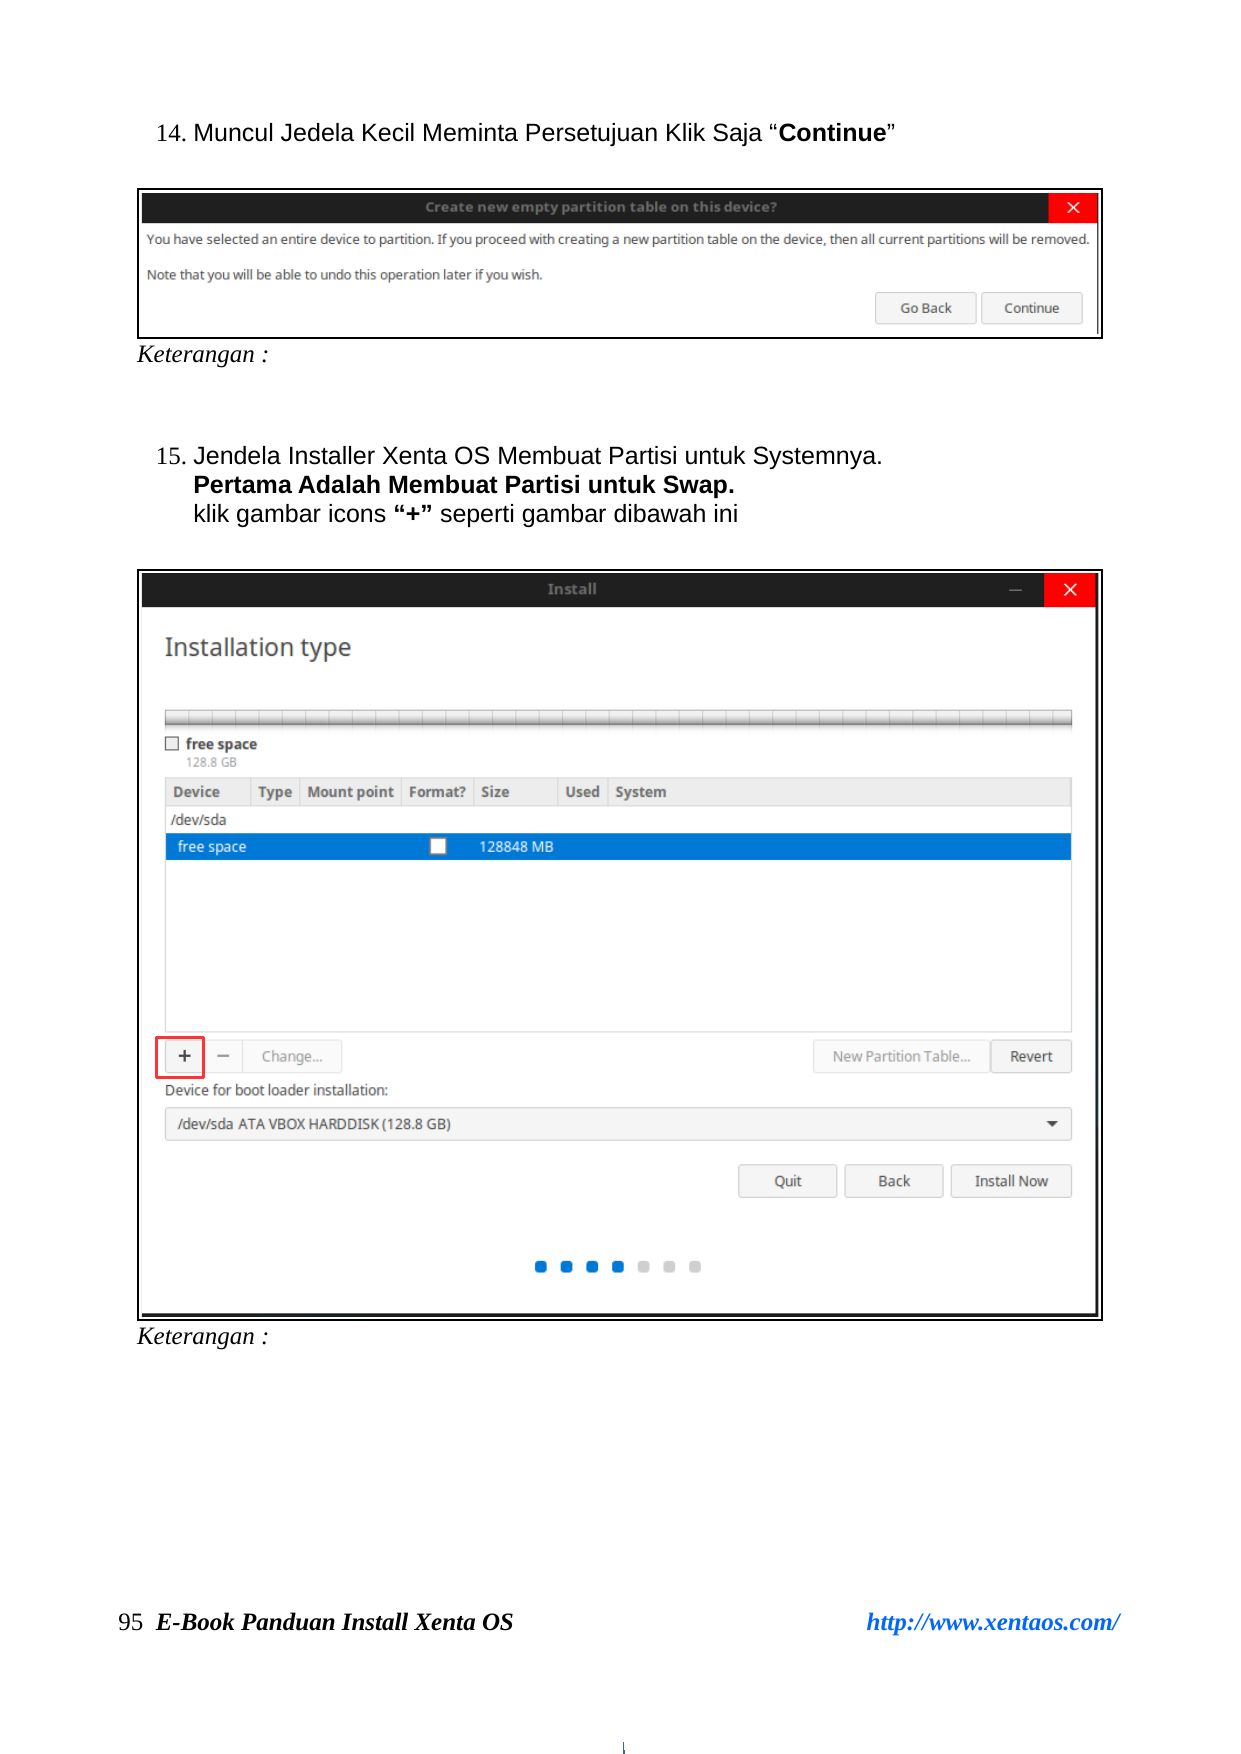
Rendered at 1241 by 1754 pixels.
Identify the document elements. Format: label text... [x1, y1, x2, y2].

list Jendela Installer Xenta OS Membuat Partisi untuk Systemnya. [156, 441, 1122, 470]
picture [141, 573, 1099, 1317]
list Pertama Adalah Membuat Partisi untuk Swap. [156, 470, 1122, 499]
list klik gambar icons “+” seperti gambar dibawah ini [156, 499, 1122, 527]
list Keterangan : [137, 339, 1103, 368]
list Muncul Jedela Kecil Meminta Persetujuan Klik Saja “Continue” [156, 118, 1122, 147]
list Keterangan : [137, 1321, 1103, 1350]
list [139, 190, 1101, 337]
picture [141, 193, 1099, 334]
